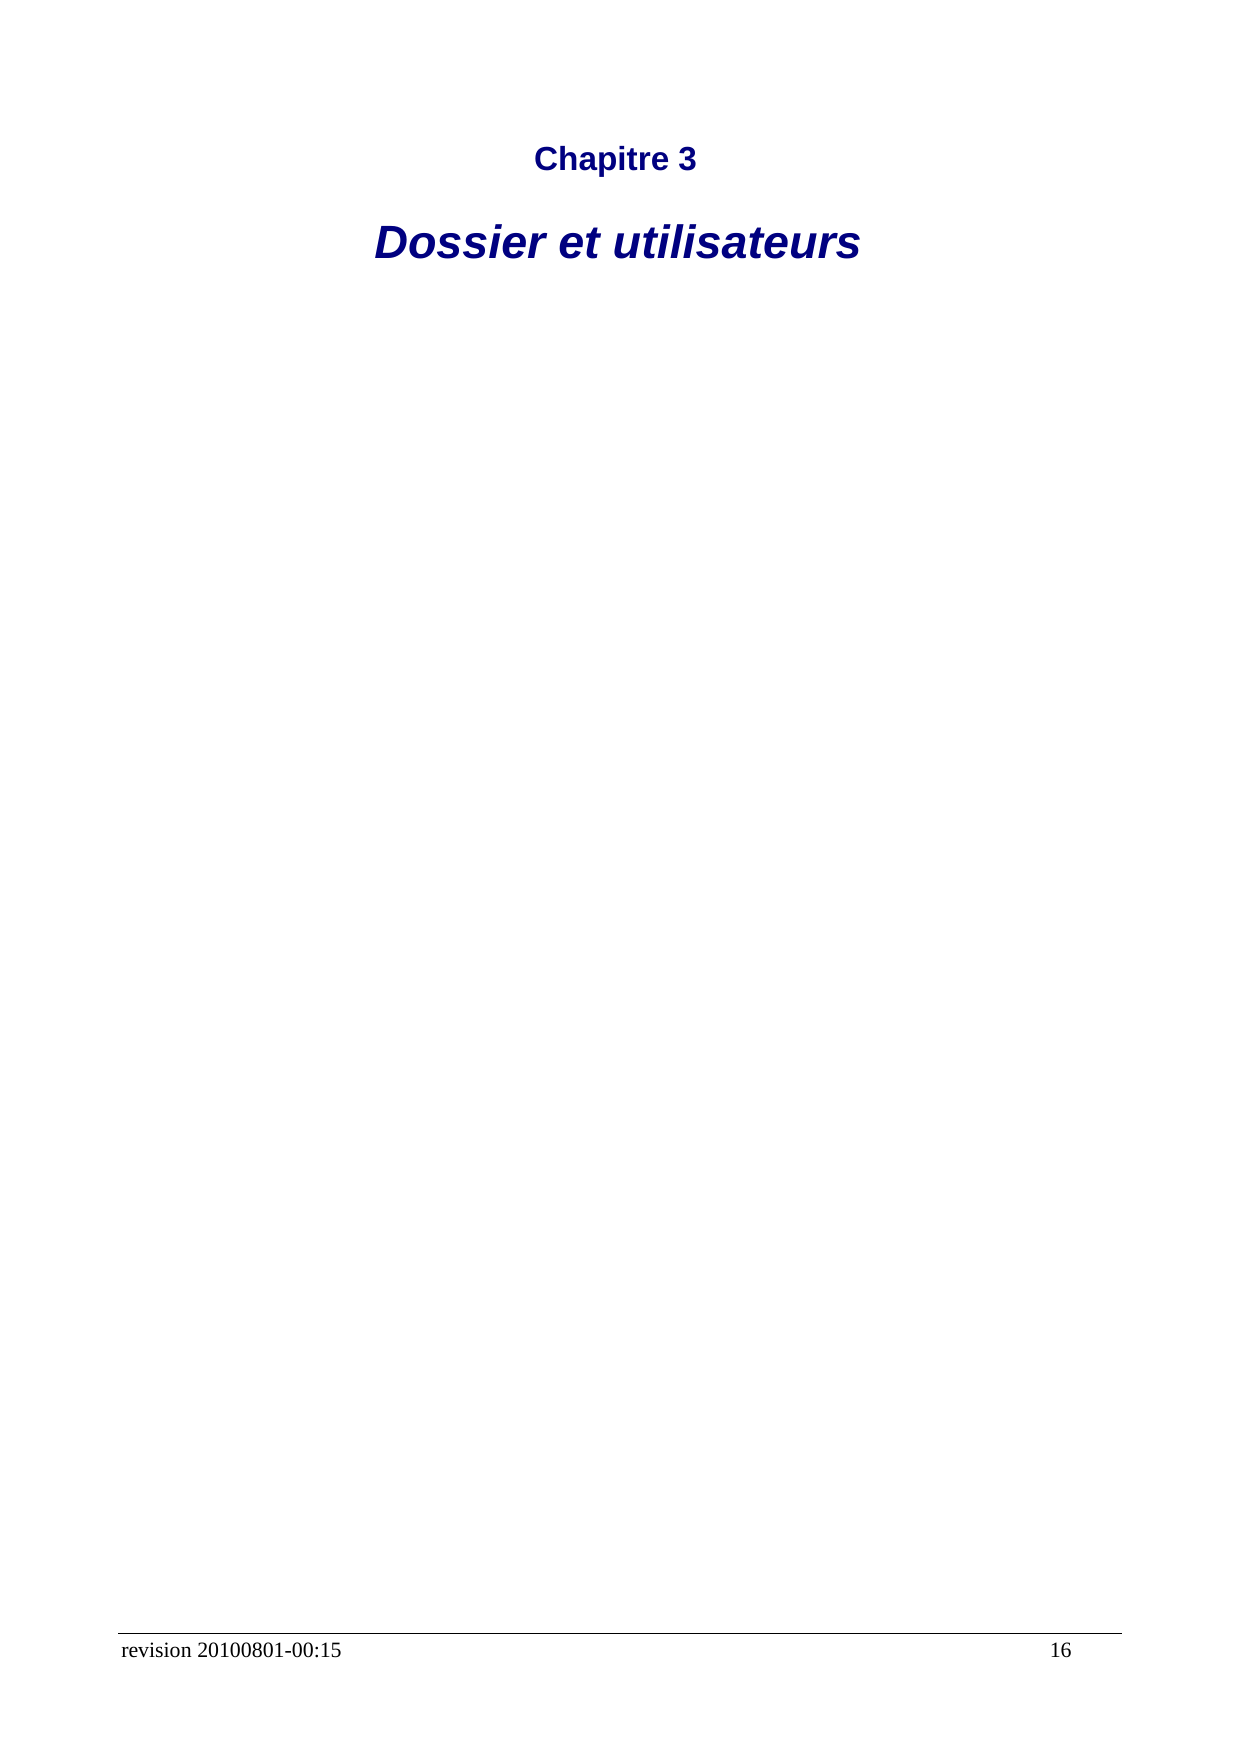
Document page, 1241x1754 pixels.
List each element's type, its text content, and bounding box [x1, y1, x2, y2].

subtitle Dossier et utilisateurs [118, 215, 1122, 268]
subtitle Chapitre 3 [118, 139, 1122, 177]
